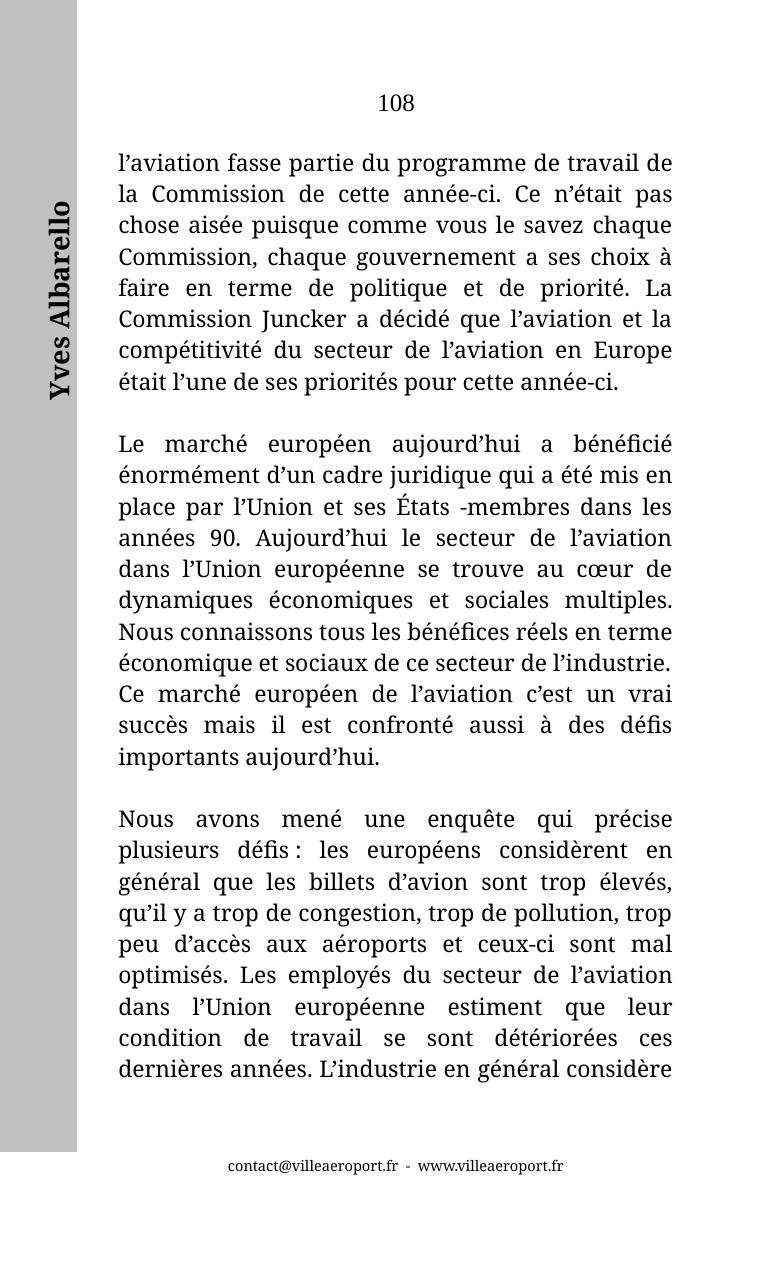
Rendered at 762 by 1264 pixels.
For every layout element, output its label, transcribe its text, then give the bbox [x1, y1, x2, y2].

text Nous avons mené une enquête qui précise plusieurs défis : les européens considèrent en général que les billets d’avion sont trop élevés, qu’il y a trop de congestion, trop de pollution, trop peu d’accès aux aéroports et ceux-ci sont mal optimisés. Les employés du secteur de l’aviation dans l’Union européenne estiment que leur condition de travail se sont détériorées ces dernières années. L’industrie en général considère [118, 803, 673, 1084]
text Le marché européen aujourd’hui a bénéficié énormément d’un cadre juridique qui a été mis en place par l’Union et ses États -membres dans les années 90. Aujourd’hui le secteur de l’aviation dans l’Union européenne se trouve au cœur de dynamiques économiques et sociales multiples. Nous connaissons tous les bénéfices réels en terme économique et sociaux de ce secteur de l’industrie. [118, 428, 673, 678]
text Ce marché européen de l’aviation c’est un vrai succès mais il est confronté aussi à des défis importants aujourd’hui. [118, 678, 673, 772]
text l’aviation fasse partie du programme de travail de la Commission de cette année-ci. Ce n’était pas chose aisée puisque comme vous le savez chaque Commission, chaque gouvernement a ses choix à faire en terme de politique et de priorité. La Commission Juncker a décidé que l’aviation et la compétitivité du secteur de l’aviation en Europe était l’une de ses priorités pour cette année-ci. [118, 147, 673, 397]
text Yves Albarello [0, 187, 77, 400]
